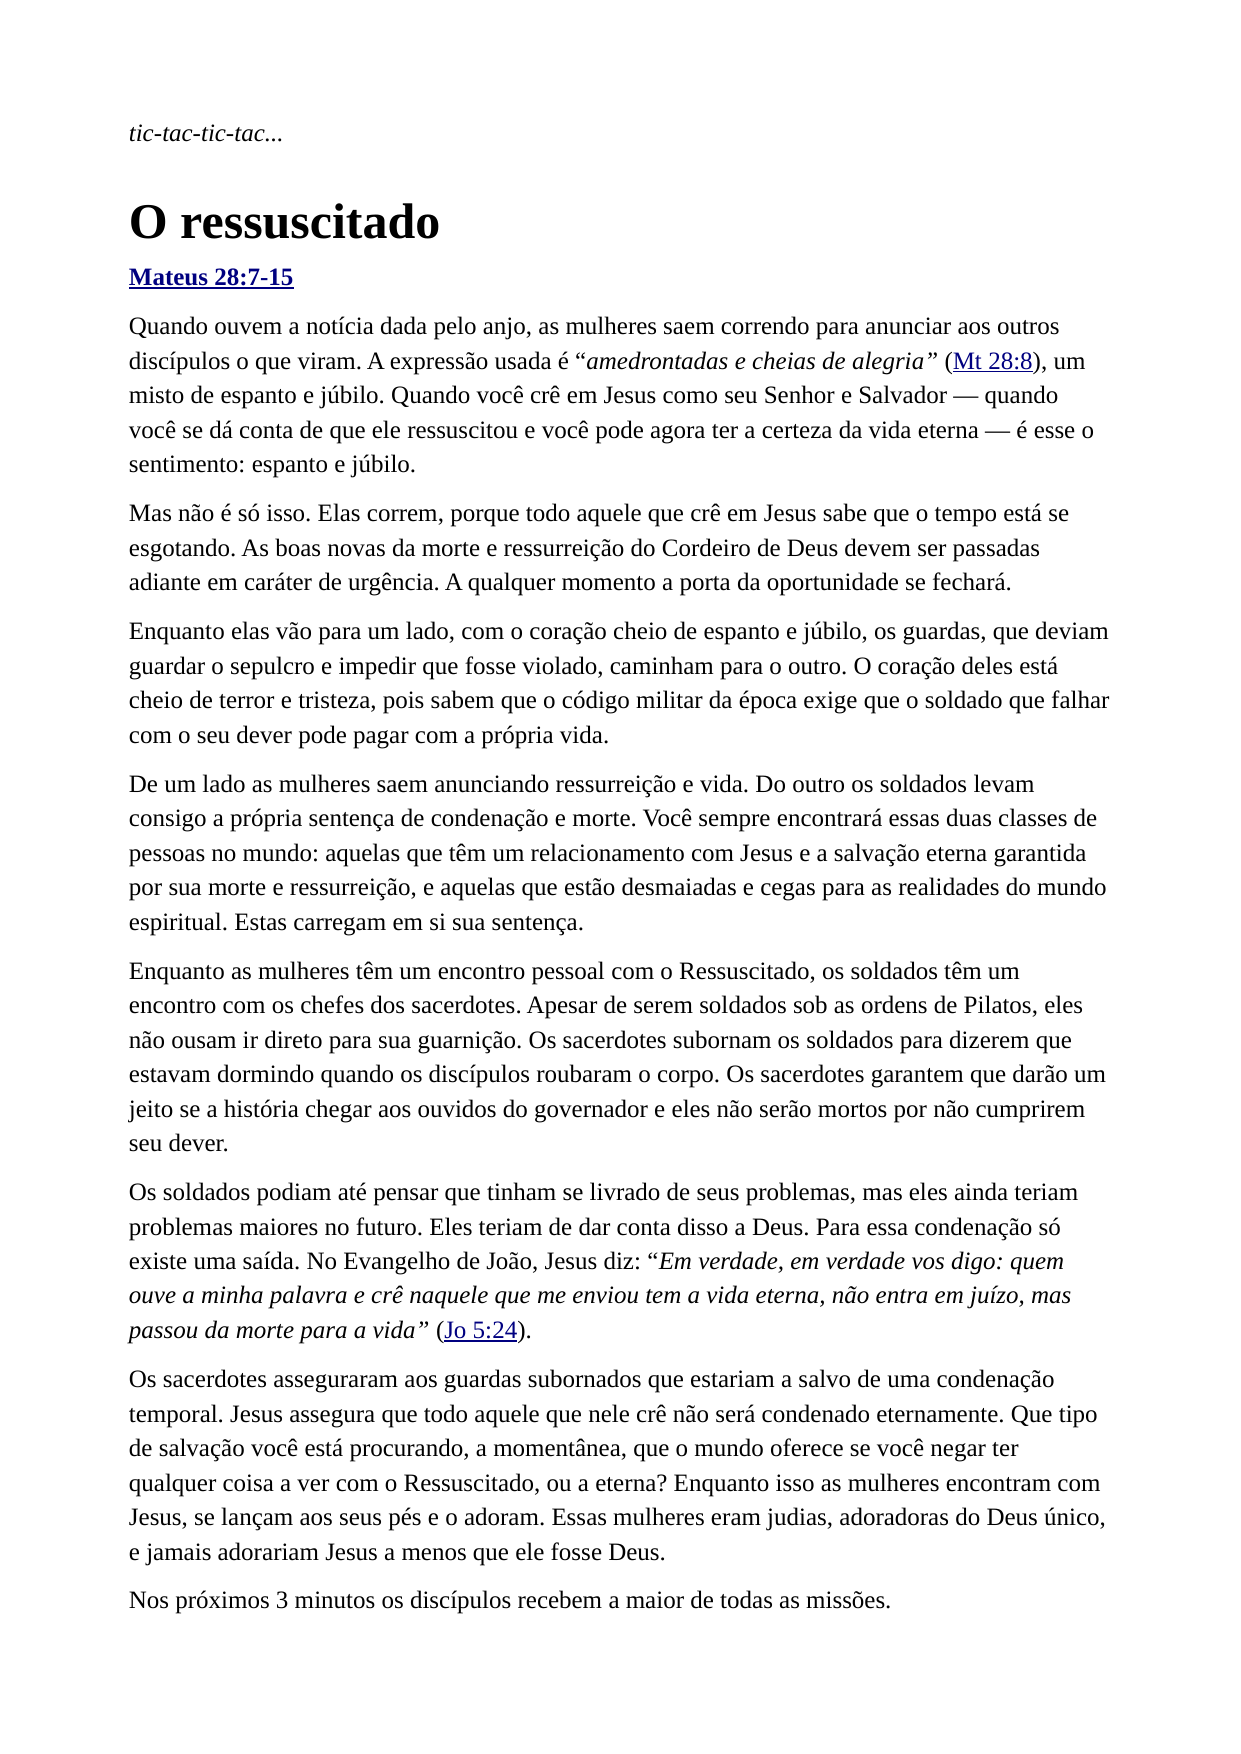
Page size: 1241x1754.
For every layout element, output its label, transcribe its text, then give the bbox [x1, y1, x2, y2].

text De um lado as mulheres saem anunciando ressurreição e vida. Do outro os soldados levam consigo a própria sentença de condenação e morte. Você sempre encontrará essas duas classes de pessoas no mundo: aquelas que têm um relacionamento com Jesus e a salvação eterna garantida por sua morte e ressurreição, e aquelas que estão desmaiadas e cegas para as realidades do mundo espiritual. Estas carregam em si sua sentença. [129, 769, 1111, 935]
text Quando ouvem a notícia dada pelo anjo, as mulheres saem correndo para anunciar aos outros discípulos o que viram. A expressão usada é “amedrontadas e cheias de alegria” (Mt 28:8), um misto de espanto e júbilo. Quando você crê em Jesus como seu Senhor e Salvador — quando você se dá conta de que ele ressuscitou e você pode agora ter a certeza da vida eterna — é esse o sentimento: espanto e júbilo. [129, 311, 1111, 478]
text tic-tac-tic-tac... [129, 118, 1111, 147]
text Os soldados podiam até pensar que tinham se livrado de seus problemas, mas eles ainda teriam problemas maiores no futuro. Eles teriam de dar conta disso a Deus. Para essa condenação só existe uma saída. No Evangelho de João, Jesus diz: “Em verdade, em verdade vos digo: quem ouve a minha palavra e crê naquele que me enviou tem a vida eterna, não entra em juízo, mas passou da morte para a vida” (Jo 5:24). [129, 1177, 1111, 1344]
text Mateus 28:7-15 [129, 262, 1111, 291]
text Os sacerdotes asseguraram aos guardas subornados que estariam a salvo de uma condenação temporal. Jesus assegura que todo aquele que nele crê não será condenado eternamente. Que tipo de salvação você está procurando, a momentânea, que o mundo oferece se você negar ter qualquer coisa a ver com o Ressuscitado, ou a eterna? Enquanto isso as mulheres encontram com Jesus, se lançam aos seus pés e o adoram. Essas mulheres eram judias, adoradoras do Deus único, e jamais adorariam Jesus a menos que ele fosse Deus. [129, 1364, 1111, 1565]
text Enquanto elas vão para um lado, com o coração cheio de espanto e júbilo, os guardas, que deviam guardar o sepulcro e impedir que fosse violado, caminham para o outro. O coração deles está cheio de terror e tristeza, pois sabem que o código militar da época exige que o soldado que falhar com o seu dever pode pagar com a própria vida. [129, 616, 1111, 748]
text Enquanto as mulheres têm um encontro pessoal com o Ressuscitado, os soldados têm um encontro com os chefes dos sacerdotes. Apesar de serem soldados sob as ordens de Pilatos, eles não ousam ir direto para sua guarnição. Os sacerdotes subornam os soldados para dizerem que estavam dormindo quando os discípulos roubaram o corpo. Os sacerdotes garantem que darão um jeito se a história chegar aos ouvidos do governador e eles não serão mortos por não cumprirem seu dever. [129, 956, 1111, 1157]
text Mas não é só isso. Elas correm, porque todo aquele que crê em Jesus sabe que o tempo está se esgotando. As boas novas da morte e ressurreição do Cordeiro de Deus devem ser passadas adiante em caráter de urgência. A qualquer momento a porta da oportunidade se fechará. [129, 498, 1111, 596]
subtitle O ressuscitado [129, 192, 1111, 250]
text Nos próximos 3 minutos os discípulos recebem a maior de todas as missões. [129, 1586, 1111, 1614]
